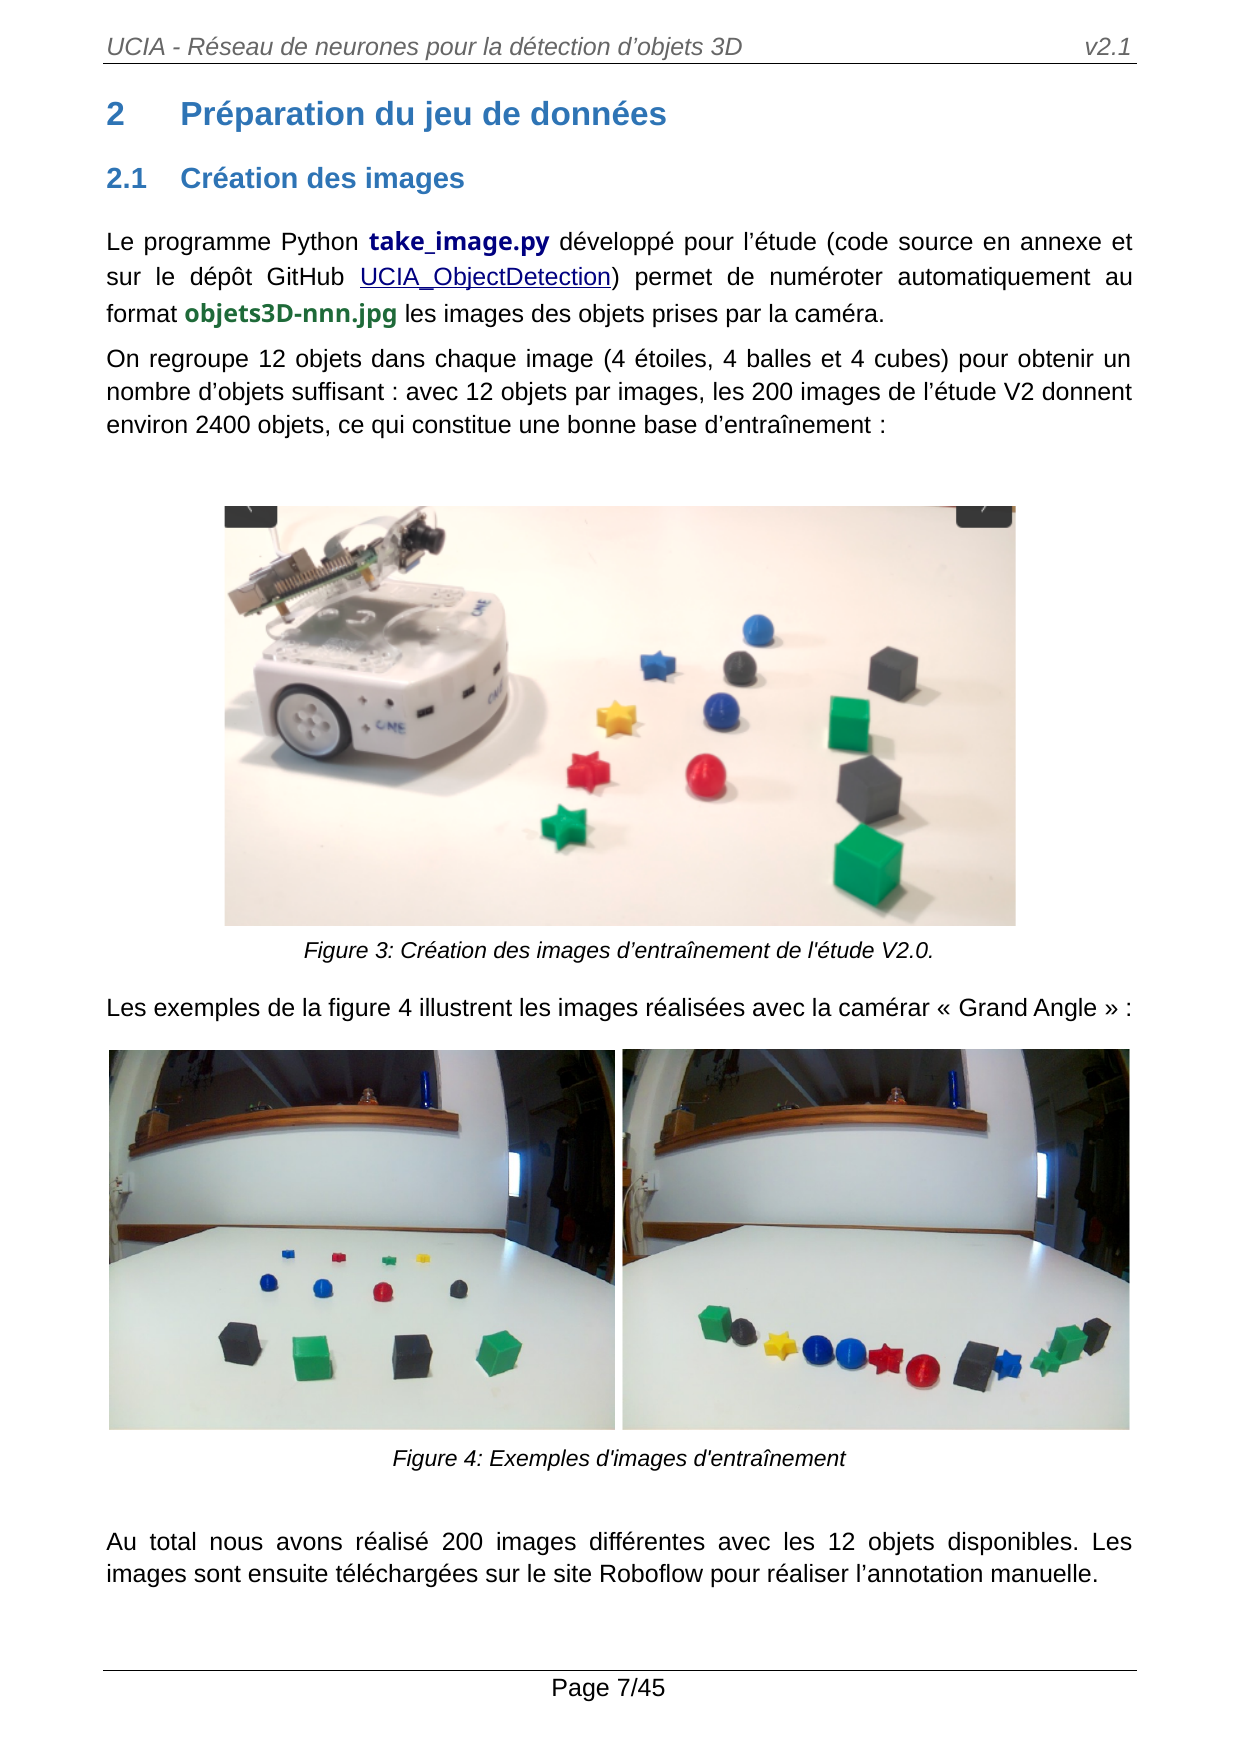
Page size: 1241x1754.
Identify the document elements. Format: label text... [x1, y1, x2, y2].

picture [106, 1046, 1134, 1433]
picture [224, 506, 1016, 926]
text Le programme Python take_image.py développé pour l’étude (code source en annexe et sur le dépôt GitHub UCIA_ObjectDetection) permet de numéroter automatiquement au format objets3D-nnn.jpg les images des objets prises par la caméra. [106, 224, 1134, 330]
subtitle Création des images [106, 161, 1134, 195]
subtitle Préparation du jeu de données [106, 94, 1134, 132]
text Les exemples de la figure 4 illustrent les images réalisées avec la camérar « Grand Angle » : [106, 993, 1134, 1021]
text Figure 4: Exemples d'images d'entraînement [106, 1433, 1134, 1471]
text Au total nous avons réalisé 200 images différentes avec les 12 objets disponibles. Les images sont ensuite téléchargées sur le site Roboflow pour réaliser l’annotation manuelle. [106, 1526, 1134, 1588]
text Figure 3: Création des images d’entraînement de l'étude V2.0. [224, 926, 1016, 964]
text On regroupe 12 objets dans chaque image (4 étoiles, 4 balles et 4 cubes) pour obtenir un nombre d’objets suffisant : avec 12 objets par images, les 200 images de l’étude V2 donnent environ 2400 objets, ce qui constitue une bonne base d’entraînement : [106, 344, 1134, 439]
